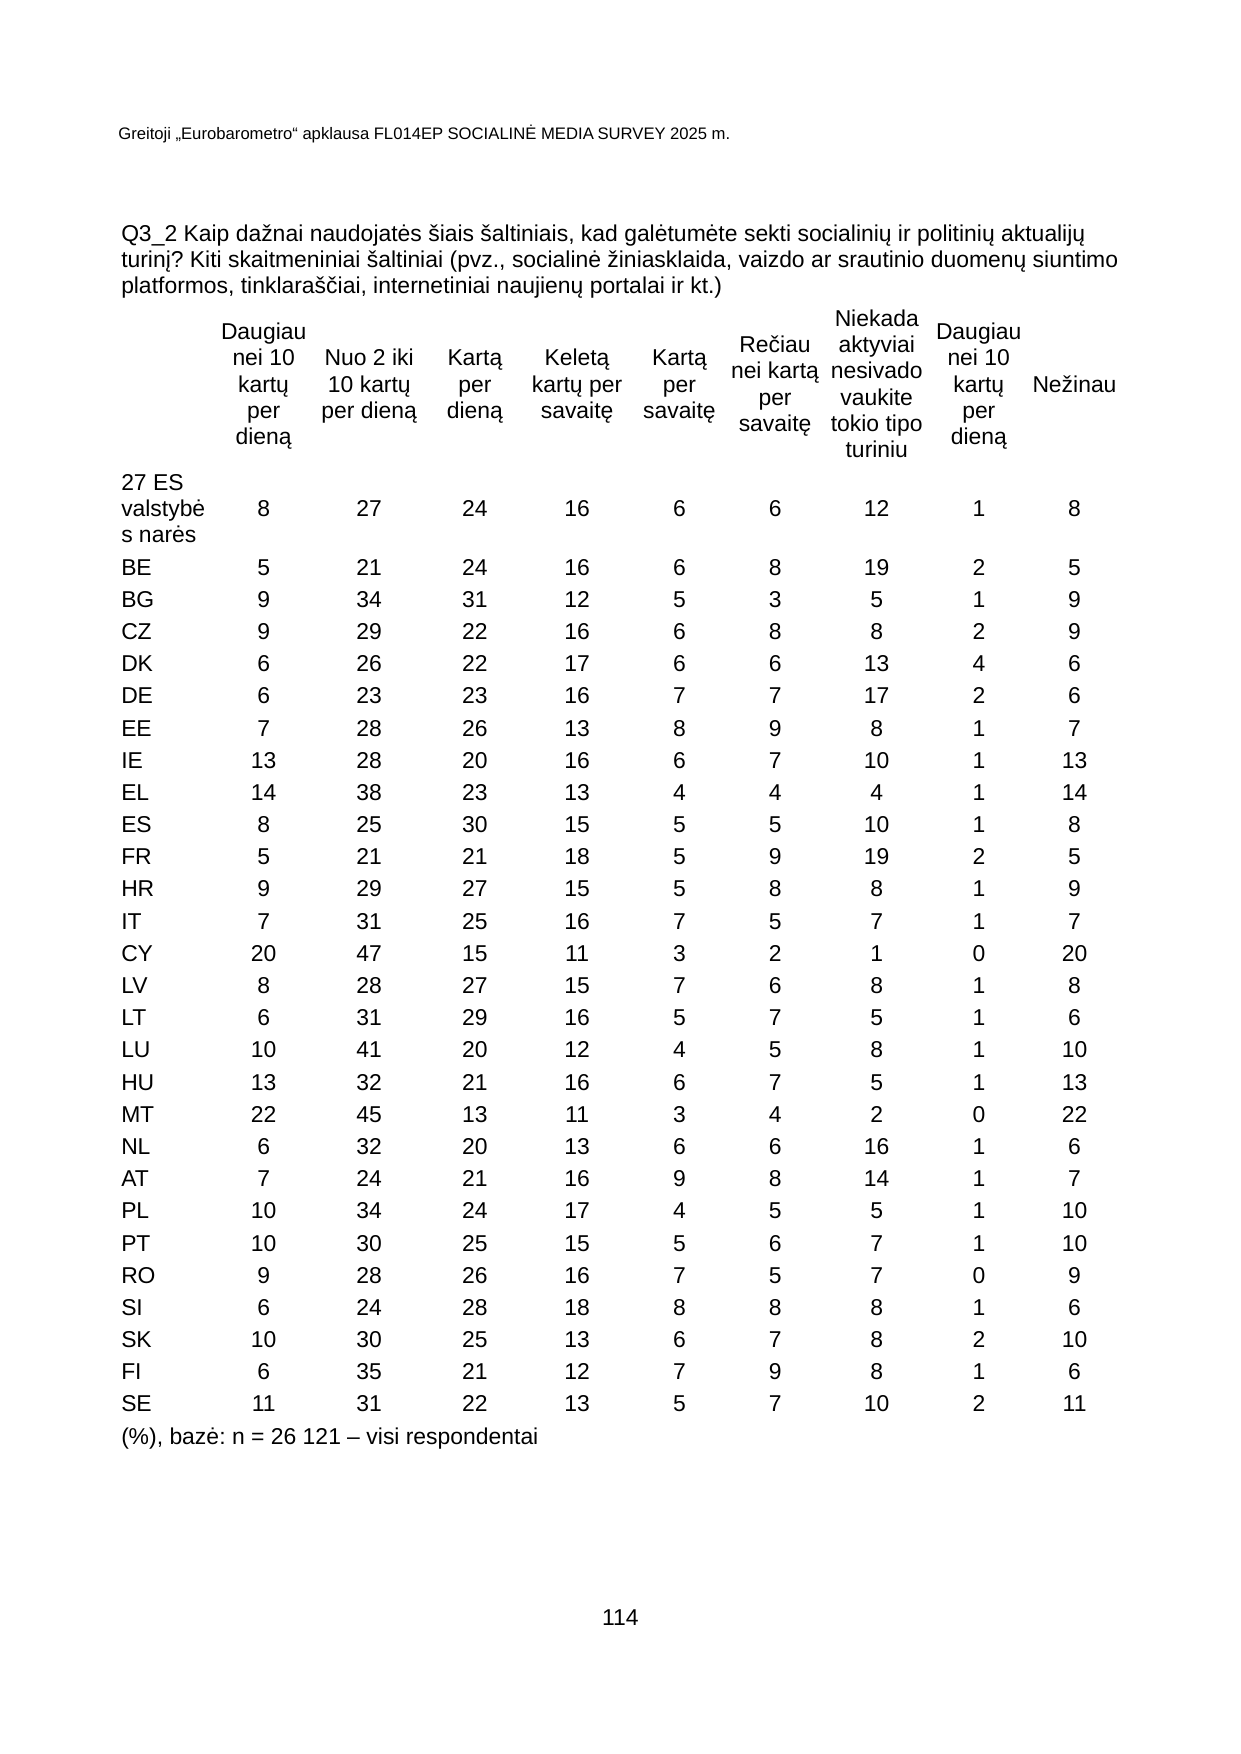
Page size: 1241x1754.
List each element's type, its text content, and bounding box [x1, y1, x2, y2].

table_cell 5 [1026, 840, 1122, 872]
table_cell 20 [427, 1130, 522, 1162]
table_cell 12 [523, 583, 631, 615]
table_cell 27 [427, 873, 522, 905]
table_cell 26 [427, 712, 522, 744]
table_cell 4 [631, 776, 727, 808]
table_cell 6 [631, 1066, 727, 1098]
table_cell 6 [631, 1323, 727, 1355]
table_cell SK [118, 1323, 215, 1355]
table_cell 34 [311, 583, 427, 615]
table_cell 10 [823, 808, 931, 840]
table_cell 10 [215, 1034, 311, 1066]
table_cell 16 [523, 466, 631, 551]
table_cell 25 [311, 808, 427, 840]
table_cell 27 [427, 969, 522, 1001]
table_cell 7 [631, 969, 727, 1001]
table_cell EE [118, 712, 215, 744]
table_cell 41 [311, 1034, 427, 1066]
table_cell 21 [427, 840, 522, 872]
table_cell 9 [1026, 873, 1122, 905]
table_cell 9 [215, 1259, 311, 1291]
table_cell 6 [215, 679, 311, 712]
table_cell AT [118, 1162, 215, 1194]
table_cell 23 [311, 679, 427, 712]
table_cell 9 [1026, 1259, 1122, 1291]
table_cell 8 [823, 969, 931, 1001]
table_cell 0 [931, 1098, 1026, 1130]
table_cell 9 [1026, 615, 1122, 647]
table_cell LU [118, 1034, 215, 1066]
table_cell 6 [631, 615, 727, 647]
table_cell 7 [727, 1388, 822, 1420]
table_cell 4 [631, 1034, 727, 1066]
table_cell 24 [427, 466, 522, 551]
table_cell 38 [311, 776, 427, 808]
table_cell 22 [427, 615, 522, 647]
table_cell 13 [823, 647, 931, 679]
table_cell 6 [215, 1001, 311, 1033]
table_cell Keletą kartų per savaitę [523, 302, 631, 466]
table_cell 16 [523, 1001, 631, 1033]
table_cell 32 [311, 1066, 427, 1098]
table_cell 2 [823, 1098, 931, 1130]
table_cell 4 [931, 647, 1026, 679]
table_cell HU [118, 1066, 215, 1098]
table_cell Nežinau [1026, 302, 1122, 466]
table_cell 25 [427, 905, 522, 937]
table_cell 24 [427, 551, 522, 583]
table_cell 13 [523, 1388, 631, 1420]
table_cell 6 [215, 1291, 311, 1323]
table_cell 5 [1026, 551, 1122, 583]
table_cell 2 [931, 551, 1026, 583]
table_cell CZ [118, 615, 215, 647]
table_cell 8 [727, 615, 822, 647]
table_cell 16 [823, 1130, 931, 1162]
table_cell FR [118, 840, 215, 872]
table_cell 11 [523, 937, 631, 969]
table_cell 9 [631, 1162, 727, 1194]
table_cell 7 [215, 712, 311, 744]
table_cell 10 [215, 1227, 311, 1259]
table_cell 2 [931, 679, 1026, 712]
table_cell 28 [427, 1291, 522, 1323]
table_cell 5 [727, 808, 822, 840]
table_cell 16 [523, 1162, 631, 1194]
table_cell 8 [1026, 808, 1122, 840]
table_cell 13 [523, 1130, 631, 1162]
table_cell CY [118, 937, 215, 969]
table_cell 25 [427, 1227, 522, 1259]
table_cell 5 [631, 840, 727, 872]
table_cell (%), bazė: n = 26 121 – visi respondentai [118, 1420, 1122, 1452]
table_cell 14 [1026, 776, 1122, 808]
table_cell 5 [631, 808, 727, 840]
table_cell 8 [1026, 969, 1122, 1001]
table_cell 28 [311, 969, 427, 1001]
table_cell 16 [523, 905, 631, 937]
table_cell 17 [823, 679, 931, 712]
table_cell 30 [311, 1227, 427, 1259]
table_cell 1 [931, 1034, 1026, 1066]
table_cell LV [118, 969, 215, 1001]
table_cell 28 [311, 1259, 427, 1291]
table_cell 4 [823, 776, 931, 808]
table_cell 29 [311, 615, 427, 647]
table_cell 5 [727, 905, 822, 937]
table_cell 29 [311, 873, 427, 905]
table_cell 5 [823, 1194, 931, 1227]
table_cell 5 [215, 840, 311, 872]
table_cell 16 [523, 1259, 631, 1291]
table_cell Kartą per dieną [427, 302, 522, 466]
table_cell 22 [427, 647, 522, 679]
table_cell 15 [427, 937, 522, 969]
table_cell 10 [1026, 1194, 1122, 1227]
table_cell IT [118, 905, 215, 937]
table_cell 13 [1026, 744, 1122, 776]
table_cell 7 [727, 1001, 822, 1033]
table_cell 6 [727, 647, 822, 679]
table_cell 20 [1026, 937, 1122, 969]
table_cell 5 [727, 1194, 822, 1227]
table_cell 35 [311, 1355, 427, 1387]
table_cell 8 [727, 1291, 822, 1323]
table_cell 14 [823, 1162, 931, 1194]
table_cell 31 [311, 1388, 427, 1420]
table_cell 7 [631, 1259, 727, 1291]
table_cell 16 [523, 615, 631, 647]
table_cell 13 [523, 1323, 631, 1355]
table_cell 9 [727, 1355, 822, 1387]
table_cell 5 [631, 1388, 727, 1420]
table_cell 22 [215, 1098, 311, 1130]
table_cell 8 [823, 1034, 931, 1066]
table_cell 7 [631, 1355, 727, 1387]
table_cell 7 [823, 1227, 931, 1259]
table_cell 15 [523, 873, 631, 905]
table_cell 3 [727, 583, 822, 615]
table_cell 1 [931, 776, 1026, 808]
table_cell 27 [311, 466, 427, 551]
table_cell 2 [727, 937, 822, 969]
table_cell 9 [215, 583, 311, 615]
table_cell 6 [727, 1227, 822, 1259]
table_cell 20 [427, 744, 522, 776]
table_cell FI [118, 1355, 215, 1387]
table_cell 15 [523, 808, 631, 840]
table_cell 14 [215, 776, 311, 808]
table_cell PT [118, 1227, 215, 1259]
table_cell DE [118, 679, 215, 712]
table_cell 6 [1026, 1355, 1122, 1387]
table_cell 6 [1026, 647, 1122, 679]
table_cell MT [118, 1098, 215, 1130]
table_cell 5 [823, 1001, 931, 1033]
table_cell 1 [931, 1001, 1026, 1033]
table_cell 8 [215, 466, 311, 551]
table_cell BE [118, 551, 215, 583]
table_cell 21 [427, 1355, 522, 1387]
table_cell 2 [931, 1323, 1026, 1355]
table_cell 17 [523, 647, 631, 679]
table_cell 6 [1026, 1291, 1122, 1323]
table_cell Daugiau nei 10 kartų per dieną [215, 302, 311, 466]
table_cell 13 [215, 744, 311, 776]
table_cell 1 [931, 1291, 1026, 1323]
table_cell 4 [727, 1098, 822, 1130]
table_cell 7 [631, 679, 727, 712]
table_cell 20 [215, 937, 311, 969]
table_header Q3_2 Kaip dažnai naudojatės šiais šaltiniais, kad galėtumėte sekti socialinių ir politinių aktualijų turinį? Kiti skaitmeniniai šaltiniai (pvz., socialinė žiniasklaida, vaizdo ar srautinio duomenų siuntimo platformos, tinklaraščiai, internetiniai naujienų portalai ir kt.) [118, 217, 1122, 302]
table_cell 8 [727, 873, 822, 905]
table_cell 24 [311, 1162, 427, 1194]
table_cell 18 [523, 840, 631, 872]
table_cell 7 [727, 744, 822, 776]
table_cell BG [118, 583, 215, 615]
table_cell 5 [727, 1034, 822, 1066]
table_cell 20 [427, 1034, 522, 1066]
table_cell 15 [523, 969, 631, 1001]
table_cell Kartą per savaitę [631, 302, 727, 466]
table_cell 32 [311, 1130, 427, 1162]
table_cell 24 [427, 1194, 522, 1227]
table_cell SE [118, 1388, 215, 1420]
table_cell 2 [931, 615, 1026, 647]
table_cell 8 [631, 1291, 727, 1323]
table_cell 8 [823, 1323, 931, 1355]
table_cell 4 [727, 776, 822, 808]
table_cell 45 [311, 1098, 427, 1130]
table_cell 22 [427, 1388, 522, 1420]
table_cell 6 [727, 466, 822, 551]
table_cell 18 [523, 1291, 631, 1323]
table_cell 11 [523, 1098, 631, 1130]
table_cell 7 [1026, 905, 1122, 937]
table_cell 6 [1026, 1130, 1122, 1162]
table_cell LT [118, 1001, 215, 1033]
table_cell 31 [311, 905, 427, 937]
table_cell 7 [727, 1323, 822, 1355]
table_cell 11 [1026, 1388, 1122, 1420]
table_cell 1 [931, 1194, 1026, 1227]
table_cell 5 [823, 1066, 931, 1098]
table_cell 1 [931, 712, 1026, 744]
table_cell EL [118, 776, 215, 808]
table_cell 1 [931, 808, 1026, 840]
table_cell 28 [311, 744, 427, 776]
table_cell 6 [631, 551, 727, 583]
table_cell 10 [823, 744, 931, 776]
table_cell 10 [823, 1388, 931, 1420]
table_cell 6 [631, 647, 727, 679]
table_cell DK [118, 647, 215, 679]
table_cell 21 [311, 840, 427, 872]
table_cell 1 [931, 905, 1026, 937]
table_cell 6 [727, 1130, 822, 1162]
table_cell 7 [215, 1162, 311, 1194]
table_cell SI [118, 1291, 215, 1323]
table_cell 8 [215, 969, 311, 1001]
table_cell 8 [727, 1162, 822, 1194]
table_cell 5 [215, 551, 311, 583]
table_cell 9 [1026, 583, 1122, 615]
table_cell 16 [523, 551, 631, 583]
table_cell 25 [427, 1323, 522, 1355]
table_cell 13 [1026, 1066, 1122, 1098]
table_cell 7 [1026, 1162, 1122, 1194]
table_cell 1 [931, 1227, 1026, 1259]
table_cell 23 [427, 776, 522, 808]
table_cell 3 [631, 937, 727, 969]
table_cell 12 [523, 1355, 631, 1387]
table_cell 8 [631, 712, 727, 744]
table_cell 17 [523, 1194, 631, 1227]
table_cell 3 [631, 1098, 727, 1130]
table_cell 8 [823, 615, 931, 647]
table_cell 1 [931, 969, 1026, 1001]
table_cell 26 [427, 1259, 522, 1291]
table_cell 9 [727, 712, 822, 744]
table_cell 6 [215, 647, 311, 679]
table_cell 2 [931, 1388, 1026, 1420]
table_cell 31 [311, 1001, 427, 1033]
table_cell 31 [427, 583, 522, 615]
table_cell 23 [427, 679, 522, 712]
table_cell 8 [1026, 466, 1122, 551]
table_cell 1 [931, 583, 1026, 615]
table_cell 21 [427, 1162, 522, 1194]
table_cell 22 [1026, 1098, 1122, 1130]
table_cell 19 [823, 840, 931, 872]
table_cell 29 [427, 1001, 522, 1033]
table_cell 9 [215, 873, 311, 905]
table_cell 7 [823, 905, 931, 937]
table_cell Daugiau nei 10 kartų per dieną [931, 302, 1026, 466]
table_cell 7 [1026, 712, 1122, 744]
table_cell 6 [631, 466, 727, 551]
table_cell 7 [727, 1066, 822, 1098]
table_cell 7 [727, 679, 822, 712]
table_cell 6 [1026, 679, 1122, 712]
table_cell 8 [823, 712, 931, 744]
table_cell 6 [215, 1355, 311, 1387]
table_cell 5 [727, 1259, 822, 1291]
table_cell 7 [215, 905, 311, 937]
table_cell 11 [215, 1388, 311, 1420]
table_cell 0 [931, 1259, 1026, 1291]
table_cell 8 [823, 873, 931, 905]
table_cell 4 [631, 1194, 727, 1227]
table_cell 10 [1026, 1034, 1122, 1066]
table_cell 1 [931, 1066, 1026, 1098]
table_cell 13 [523, 712, 631, 744]
table_cell 5 [631, 873, 727, 905]
table_cell 6 [631, 744, 727, 776]
table_cell Rečiau nei kartą per savaitę [727, 302, 822, 466]
table_cell 21 [311, 551, 427, 583]
table_cell 30 [427, 808, 522, 840]
table_cell NL [118, 1130, 215, 1162]
table_cell 9 [215, 615, 311, 647]
table_cell 2 [931, 840, 1026, 872]
table_cell 7 [823, 1259, 931, 1291]
table_cell 28 [311, 712, 427, 744]
table_cell Nuo 2 iki 10 kartų per dieną [311, 302, 427, 466]
table_cell 8 [823, 1355, 931, 1387]
table_cell ES [118, 808, 215, 840]
table_cell 8 [215, 808, 311, 840]
table_cell 10 [1026, 1227, 1122, 1259]
table_cell 16 [523, 679, 631, 712]
table_cell 27 ES valstybės narės [118, 466, 215, 551]
table_cell 10 [215, 1194, 311, 1227]
table_cell 0 [931, 937, 1026, 969]
table_cell 5 [823, 583, 931, 615]
table_cell 7 [631, 905, 727, 937]
table_cell 6 [1026, 1001, 1122, 1033]
table_cell 1 [931, 466, 1026, 551]
table_cell 1 [931, 873, 1026, 905]
table_cell HR [118, 873, 215, 905]
table_cell 1 [931, 744, 1026, 776]
table_cell 47 [311, 937, 427, 969]
table_cell 16 [523, 744, 631, 776]
table_cell 13 [523, 776, 631, 808]
table_cell 1 [931, 1130, 1026, 1162]
table_cell 9 [727, 840, 822, 872]
table_cell 26 [311, 647, 427, 679]
table_cell 1 [931, 1355, 1026, 1387]
table_cell 10 [215, 1323, 311, 1355]
table_cell [118, 302, 215, 466]
table_cell 1 [931, 1162, 1026, 1194]
table_cell 21 [427, 1066, 522, 1098]
table_cell 6 [727, 969, 822, 1001]
table_cell 15 [523, 1227, 631, 1259]
table_cell PL [118, 1194, 215, 1227]
table_cell 24 [311, 1291, 427, 1323]
table_cell 34 [311, 1194, 427, 1227]
table_cell 5 [631, 583, 727, 615]
table_cell 16 [523, 1066, 631, 1098]
table_cell IE [118, 744, 215, 776]
table_cell 1 [823, 937, 931, 969]
table_cell 8 [727, 551, 822, 583]
table_cell 6 [215, 1130, 311, 1162]
table_cell 13 [215, 1066, 311, 1098]
table_cell 10 [1026, 1323, 1122, 1355]
table_cell 6 [631, 1130, 727, 1162]
table_cell 12 [523, 1034, 631, 1066]
table_cell 5 [631, 1227, 727, 1259]
table_cell 30 [311, 1323, 427, 1355]
table_cell 13 [427, 1098, 522, 1130]
table_cell 5 [631, 1001, 727, 1033]
table_cell 19 [823, 551, 931, 583]
table_cell Niekada aktyviai nesivadovaukite tokio tipo turiniu [823, 302, 931, 466]
table_cell 12 [823, 466, 931, 551]
table_cell RO [118, 1259, 215, 1291]
table_cell 8 [823, 1291, 931, 1323]
